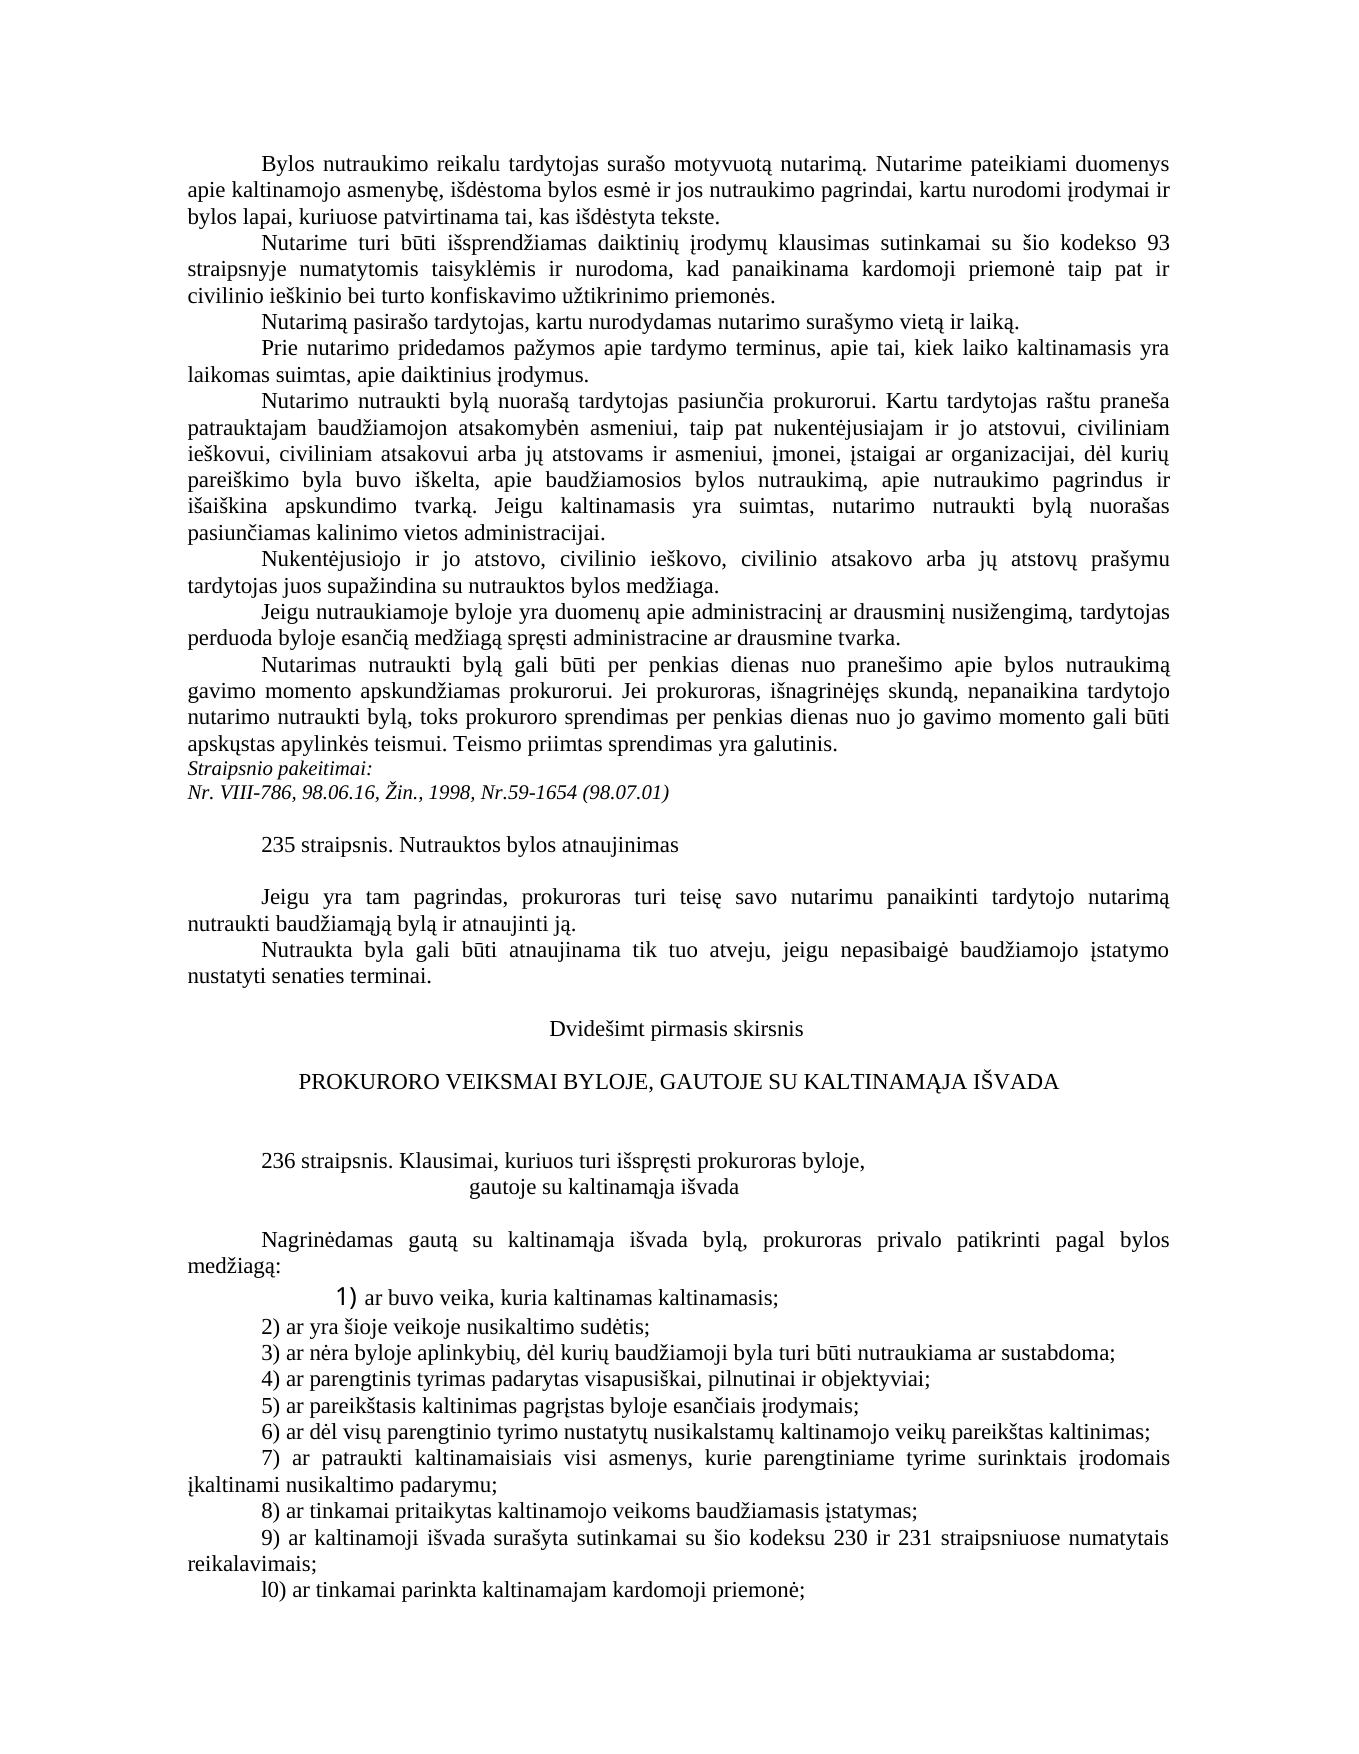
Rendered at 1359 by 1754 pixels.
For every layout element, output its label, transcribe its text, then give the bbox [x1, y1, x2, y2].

text 8) ar tinkamai pritaikytas kaltinamojo veikoms baudžiamasis įstatymas; [187, 1497, 1171, 1523]
text Straipsnio pakeitimai: [187, 756, 1171, 780]
text l0) ar tinkamai parinkta kaltinamajam kardomoji priemonė; [187, 1576, 1171, 1603]
text Dvidešimt pirmasis skirsnis [187, 1015, 1171, 1041]
text 7) ar patraukti kaltinamaisiais visi asmenys, kurie parengtiniame tyrime surinktais įrodomais įkaltinami nusikaltimo padarymu; [187, 1444, 1171, 1497]
text 236 straipsnis. Klausimai, kuriuos turi išspręsti prokuroras byloje, [261, 1147, 1171, 1173]
text Nutarimo nutraukti bylą nuorašą tardytojas pasiunčia prokurorui. Kartu tardytojas raštu praneša patrauktajam baudžiamojon atsakomybėn asmeniui, taip pat nukentėjusiajam ir jo atstovui, civiliniam ieškovui, civiliniam atsakovui arba jų atstovams ir asmeniui, įmonei, įstaigai ar organizacijai, dėl kurių pareiškimo byla buvo iškelta, apie baudžiamosios bylos nutraukimą, apie nutraukimo pagrindus ir išaiškina apskundimo tvarką. Jeigu kaltinamasis yra suimtas, nutarimo nutraukti bylą nuorašas pasiunčiamas kalinimo vietos administracijai. [187, 387, 1171, 545]
text Nutarimas nutraukti bylą gali būti per penkias dienas nuo pranešimo apie bylos nutraukimą gavimo momento apskundžiamas prokurorui. Jei prokuroras, išnagrinėjęs skundą, nepanaikina tardytojo nutarimo nutraukti bylą, toks prokuroro sprendimas per penkias dienas nuo jo gavimo momento gali būti apskųstas apylinkės teismui. Teismo priimtas sprendimas yra galutinis. [187, 651, 1171, 756]
text 2) ar yra šioje veikoje nusikaltimo sudėtis; [187, 1313, 1171, 1339]
text PROKURORO VEIKSMAI BYLOJE, GAUTOJE SU KALTINAMĄJA IŠVADA [187, 1068, 1171, 1094]
text Jeigu nutraukiamoje byloje yra duomenų apie administracinį ar drausminį nusižengimą, tardytojas perduoda byloje esančią medžiagą spręsti administracine ar drausmine tvarka. [187, 598, 1171, 651]
text Nutarimą pasirašo tardytojas, kartu nurodydamas nutarimo surašymo vietą ir laiką. [187, 308, 1171, 334]
text Nukentėjusiojo ir jo atstovo, civilinio ieškovo, civilinio atsakovo arba jų atstovų prašymu tardytojas juos supažindina su nutrauktos bylos medžiaga. [187, 545, 1171, 598]
text Prie nutarimo pridedamos pažymos apie tardymo terminus, apie tai, kiek laiko kaltinamasis yra laikomas suimtas, apie daiktinius įrodymus. [187, 334, 1171, 387]
text Nagrinėdamas gautą su kaltinamąja išvada bylą, prokuroras privalo patikrinti pagal bylos medžiagą: [187, 1226, 1171, 1279]
text 9) ar kaltinamoji išvada surašyta sutinkamai su šio kodeksu 230 ir 231 straipsniuose numatytais reikalavimais; [187, 1523, 1171, 1576]
text Nutarime turi būti išsprendžiamas daiktinių įrodymų klausimas sutinkamai su šio kodekso 93 straipsnyje numatytomis taisyklėmis ir nurodoma, kad panaikinama kardomoji priemonė taip pat ir civilinio ieškinio bei turto konfiskavimo užtikrinimo priemonės. [187, 229, 1171, 308]
text Jeigu yra tam pagrindas, prokuroras turi teisę savo nutarimu panaikinti tardytojo nutarimą nutraukti baudžiamąją bylą ir atnaujinti ją. [187, 883, 1171, 936]
text 5) ar pareikštasis kaltinimas pagrįstas byloje esančiais įrodymais; [187, 1392, 1171, 1418]
text Nr. VIII-786, 98.06.16, Žin., 1998, Nr.59-1654 (98.07.01) [187, 780, 1171, 804]
text Nutraukta byla gali būti atnaujinama tik tuo atveju, jeigu nepasibaigė baudžiamojo įstatymo nustatyti senaties terminai. [187, 936, 1171, 989]
text 6) ar dėl visų parengtinio tyrimo nustatytų nusikalstamų kaltinamojo veikų pareikštas kaltinimas; [187, 1418, 1171, 1444]
text gautoje su kaltinamąja išvada [261, 1173, 1171, 1199]
list ar buvo veika, kuria kaltinamas kaltinamasis; [261, 1279, 1171, 1313]
text 235 straipsnis. Nutrauktos bylos atnaujinimas [187, 831, 1171, 857]
text 4) ar parengtinis tyrimas padarytas visapusiškai, pilnutinai ir objektyviai; [187, 1365, 1171, 1392]
text Bylos nutraukimo reikalu tardytojas surašo motyvuotą nutarimą. Nutarime pateikiami duomenys apie kaltinamojo asmenybę, išdėstoma bylos esmė ir jos nutraukimo pagrindai, kartu nurodomi įrodymai ir bylos lapai, kuriuose patvirtinama tai, kas išdėstyta tekste. [187, 150, 1171, 229]
text 3) ar nėra byloje aplinkybių, dėl kurių baudžiamoji byla turi būti nutraukiama ar sustabdoma; [187, 1339, 1171, 1365]
